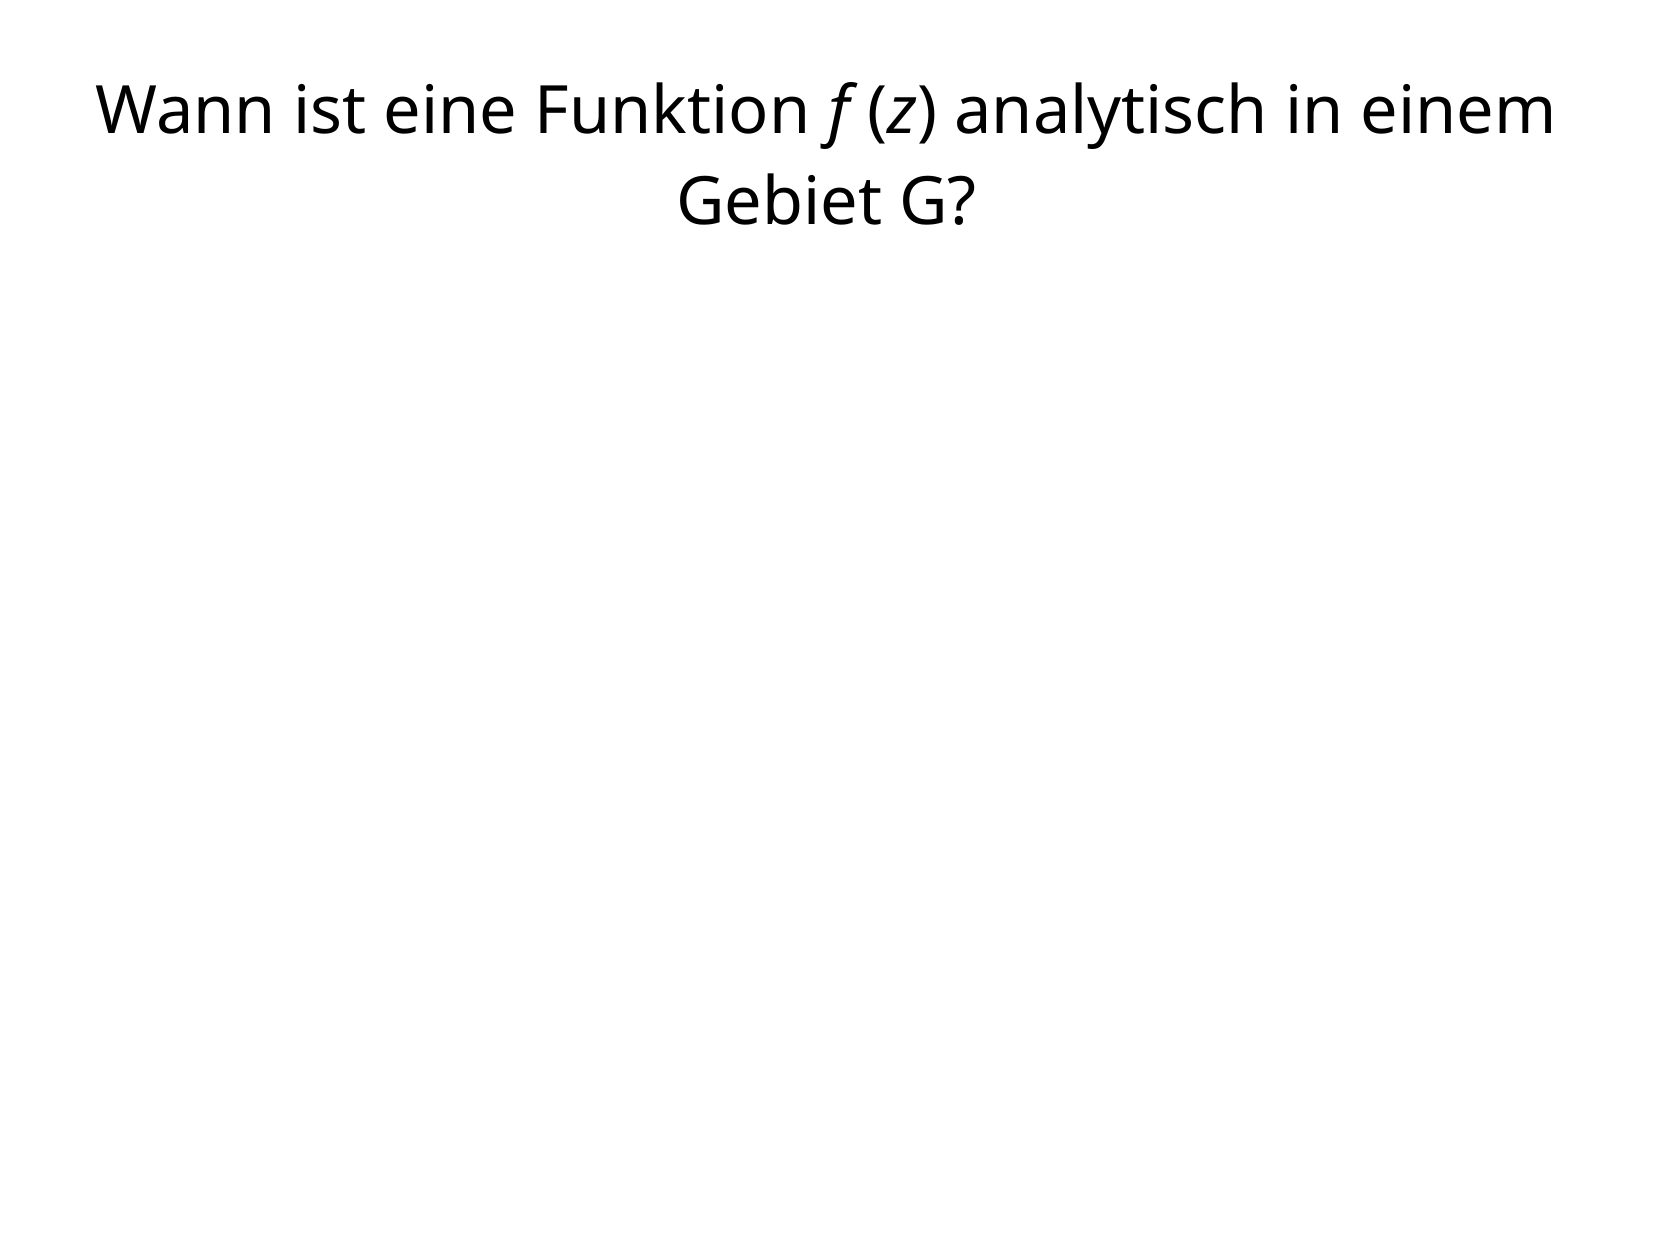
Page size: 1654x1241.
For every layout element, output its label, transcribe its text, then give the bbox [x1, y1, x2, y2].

title Wann ist eine Funktion f (z) analytisch in einem Gebiet G? [82, 49, 1571, 257]
